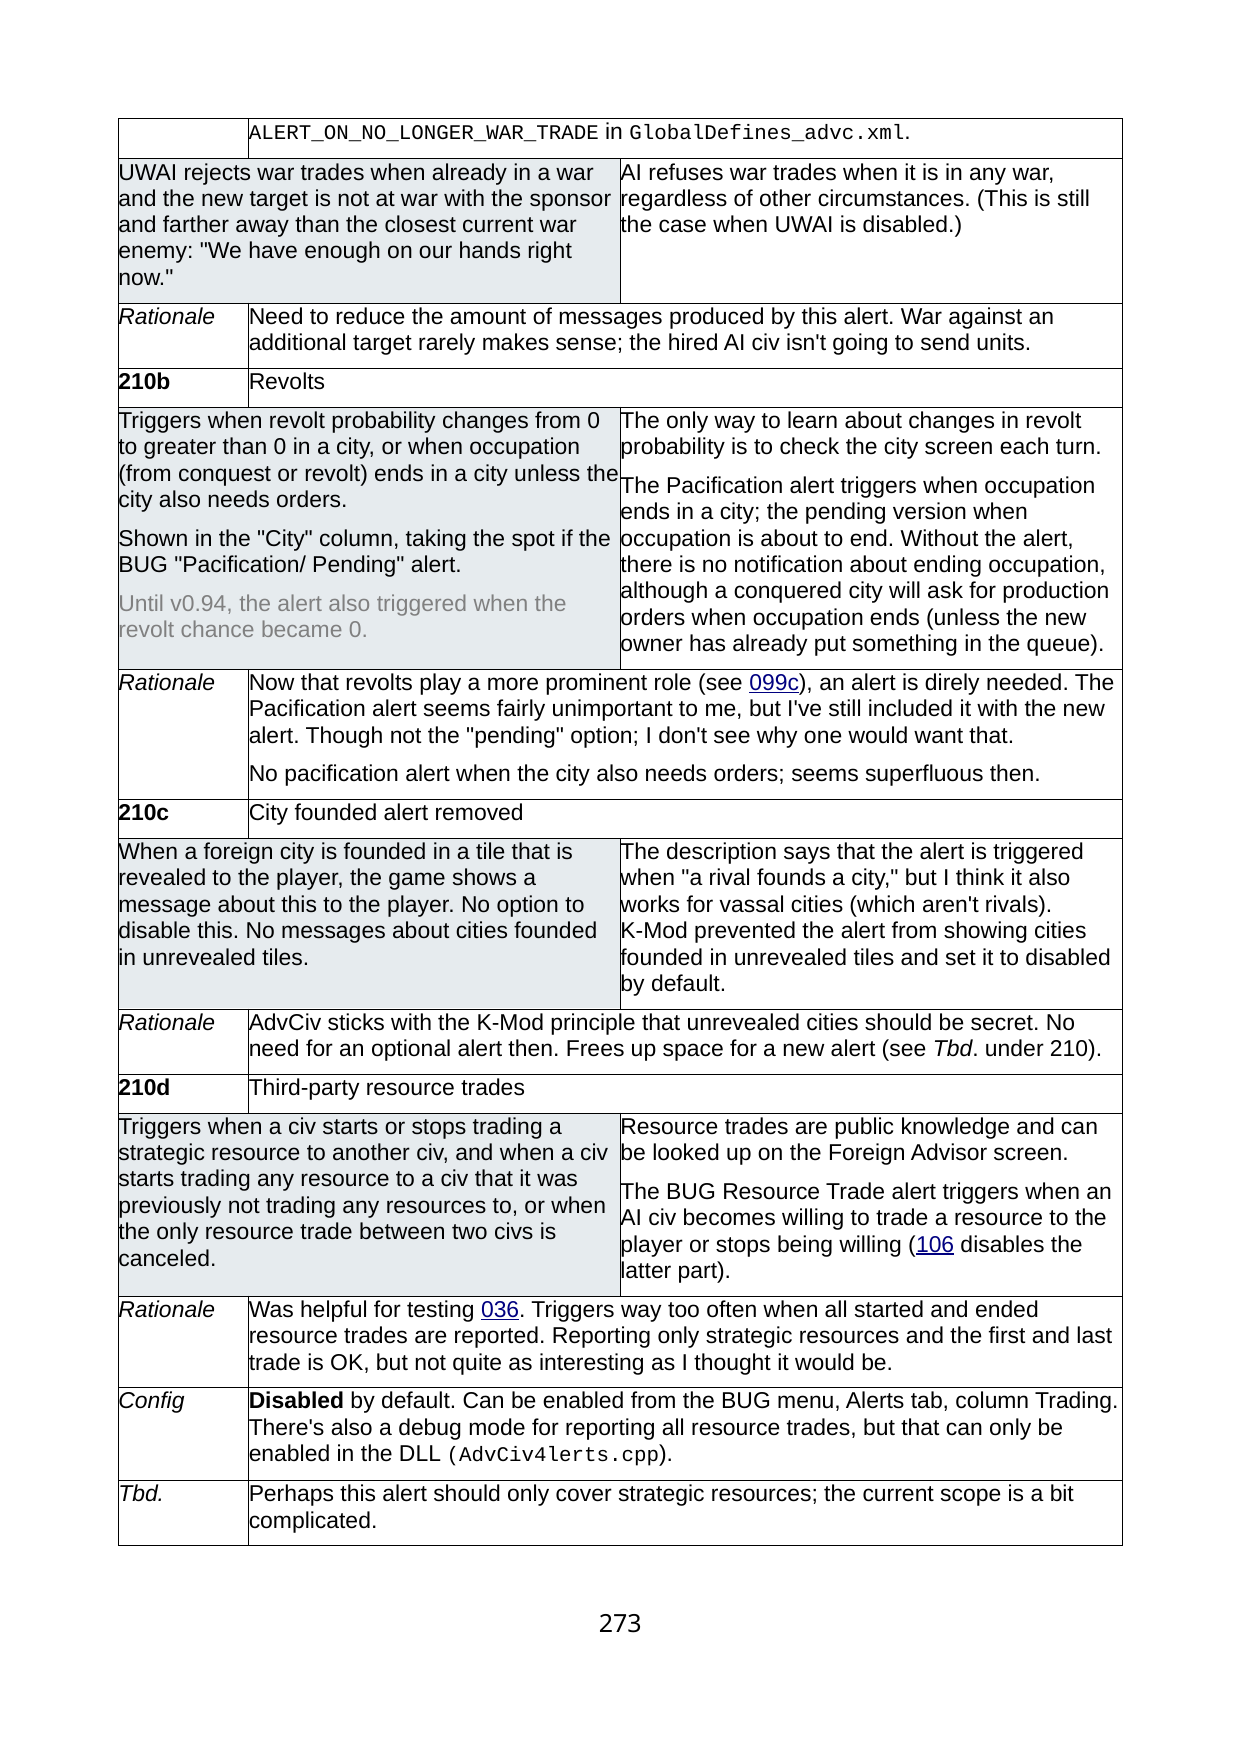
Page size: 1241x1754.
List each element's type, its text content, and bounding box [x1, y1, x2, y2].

table_cell UWAI rejects war trades when already in a war and the new target is not at war with the sponsor and farther away than the closest current war enemy: "We have enough on our hands right now." [119, 159, 620, 303]
table_cell Tbd. [119, 1481, 248, 1545]
table_cell AdvCiv sticks with the K-Mod principle that unrevealed cities should be secret. No need for an optional alert then. Frees up space for a new alert (see Tbd. under 210). [249, 1010, 1122, 1074]
table_cell Now that revolts play a more prominent role (see 099c), an alert is direly needed. The Pacification alert seems fairly unimportant to me, but I've still included it with the new alert. Though not the "pending" option; I don't see why one would want that. No pacification alert when the city also needs orders; seems superfluous then. [249, 670, 1122, 799]
table_cell Rationale [119, 670, 248, 799]
table_cell Triggers when a civ starts or stops trading a strategic resource to another civ, and when a civ starts trading any resource to a civ that it was previously not trading any resources to, or when the only resource trade between two civs is canceled. [119, 1114, 620, 1296]
table_cell 210b [119, 369, 248, 407]
table_cell Rationale [119, 1010, 248, 1074]
table_cell Resource trades are public knowledge and can be looked up on the Foreign Advisor screen. The BUG Resource Trade alert triggers when an AI civ becomes willing to trade a resource to the player or stops being willing (106 disables the latter part). [621, 1114, 1122, 1296]
table_cell Config [119, 1388, 248, 1480]
table_cell Triggers when revolt probability changes from 0 to greater than 0 in a city, or when occupation (from conquest or revolt) ends in a city unless the city also needs orders. Shown in the "City" column, taking the spot if the BUG "Pacification/ Pending" alert. Until v0.94, the alert also triggered when the revolt chance became 0. [119, 408, 620, 669]
table_cell Disabled by default. Can be enabled from the BUG menu, Alerts tab, column Trading. There's also a debug mode for reporting all resource trades, but that can only be enabled in the DLL (AdvCiv4lerts.cpp). [249, 1388, 1122, 1480]
table_cell The only way to learn about changes in revolt probability is to check the city screen each turn. The Pacification alert triggers when occupation ends in a city; the pending version when occupation is about to end. Without the alert, there is no notification about ending occupation, although a conquered city will ask for production orders when occupation ends (unless the new owner has already put something in the queue). [621, 408, 1122, 669]
table_cell Perhaps this alert should only cover strategic resources; the current scope is a bit complicated. [249, 1481, 1122, 1545]
table_cell Need to reduce the amount of messages produced by this alert. War against an additional target rarely makes sense; the hired AI civ isn't going to send units. [249, 304, 1122, 368]
table_cell When a foreign city is founded in a tile that is revealed to the player, the game shows a message about this to the player. No option to disable this. No messages about cities founded in unrevealed tiles. [119, 839, 620, 1008]
table_cell City founded alert removed [249, 800, 1122, 838]
table_cell ALERT_ON_NO_LONGER_WAR_TRADE in GlobalDefines_advc.xml. [249, 119, 1122, 158]
table_cell Rationale [119, 1297, 248, 1387]
table_cell Rationale [119, 304, 248, 368]
table_cell [119, 119, 248, 158]
table_cell AI refuses war trades when it is in any war, regardless of other circumstances. (This is still the case when UWAI is disabled.) [621, 159, 1122, 303]
table_cell 210c [119, 800, 248, 838]
table_cell 210d [119, 1075, 248, 1113]
table_cell Third-party resource trades [249, 1075, 1122, 1113]
table_cell The description says that the alert is triggered when "a rival founds a city," but I think it also works for vassal cities (which aren't rivals). K-Mod prevented the alert from showing cities founded in unrevealed tiles and set it to disabled by default. [621, 839, 1122, 1008]
table_cell Revolts [249, 369, 1122, 407]
table_cell Was helpful for testing 036. Triggers way too often when all started and ended resource trades are reported. Reporting only strategic resources and the first and last trade is OK, but not quite as interesting as I thought it would be. [249, 1297, 1122, 1387]
